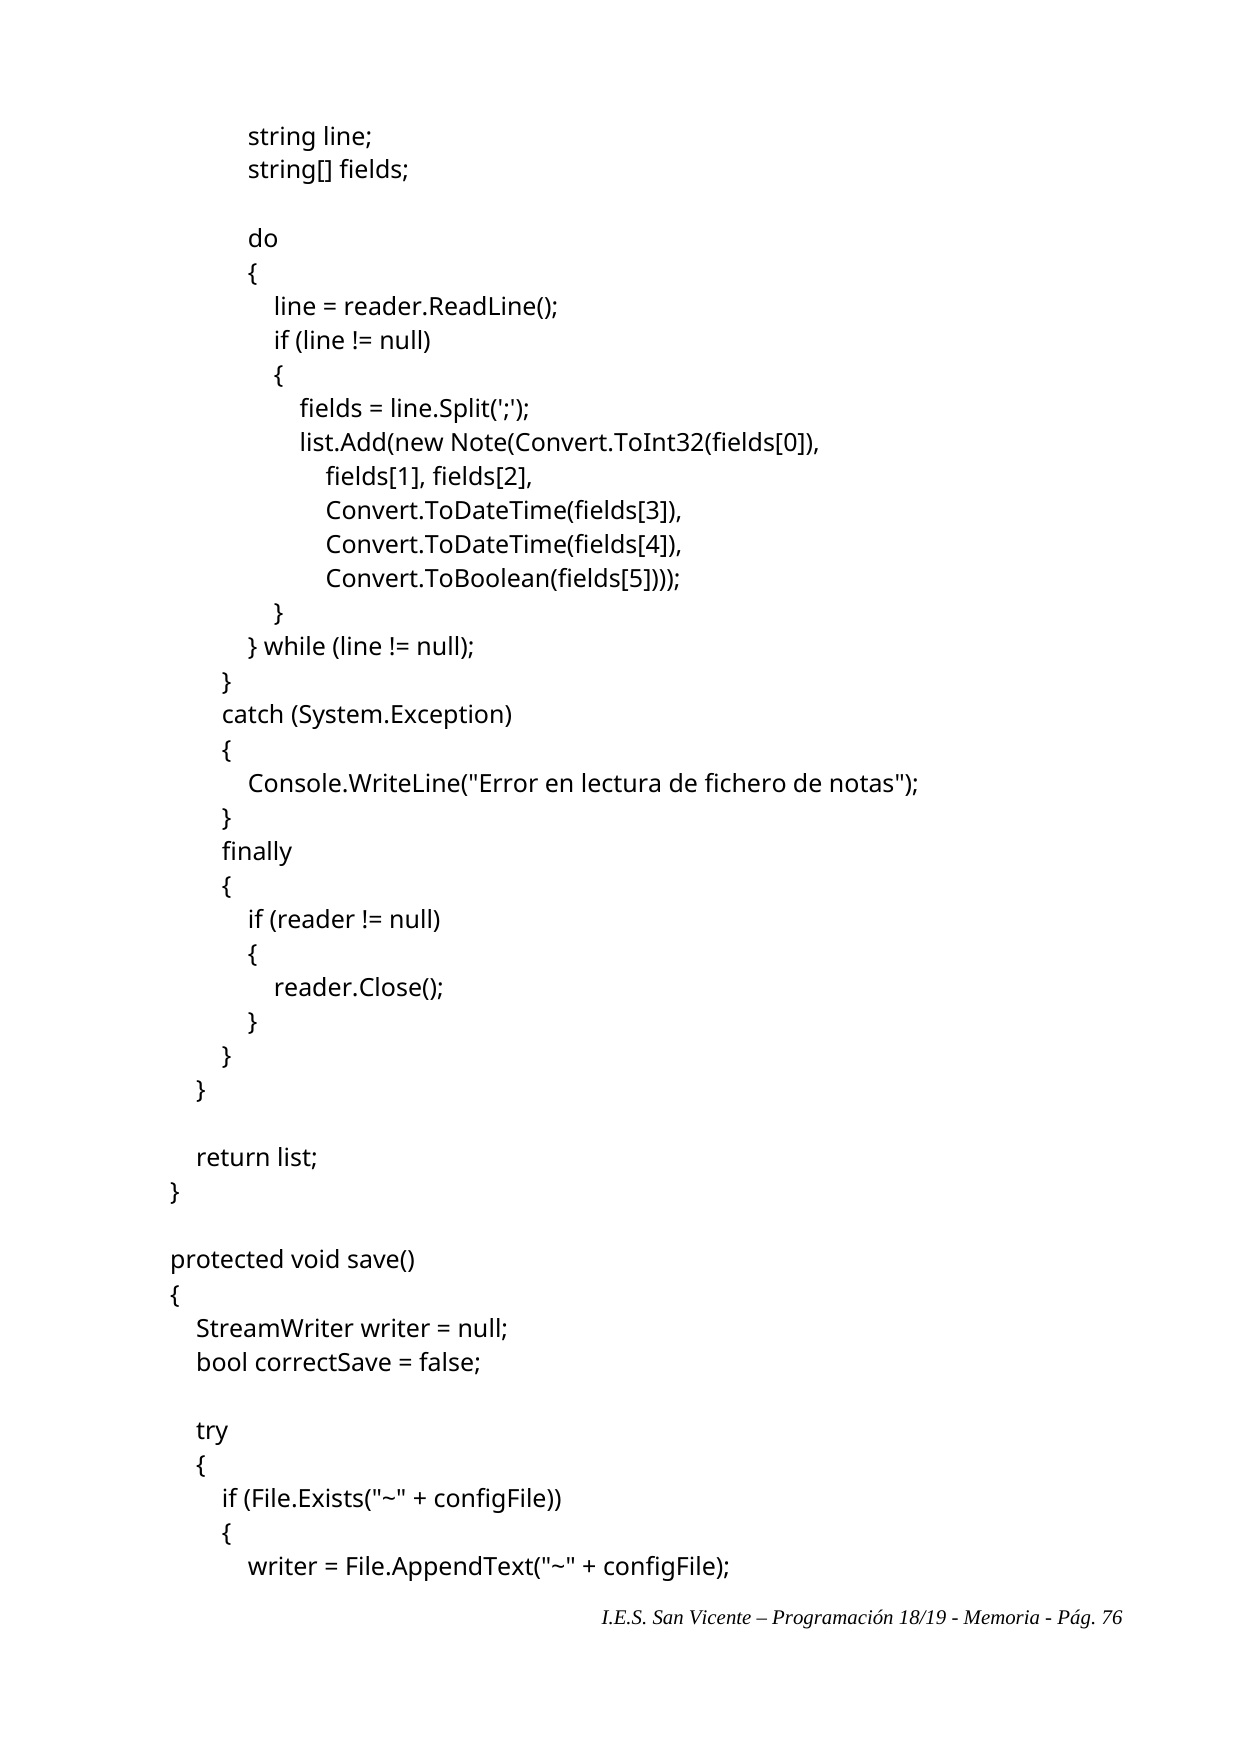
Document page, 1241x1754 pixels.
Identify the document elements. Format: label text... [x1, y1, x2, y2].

text { [118, 867, 1122, 902]
text { [118, 936, 1122, 970]
text if (reader != null) [118, 902, 1122, 936]
text do [118, 220, 1122, 254]
text if (line != null) [118, 322, 1122, 357]
text line = reader.ReadLine(); [118, 288, 1122, 322]
text } [118, 663, 1122, 697]
text if (File.Exists("~" + configFile)) [118, 1481, 1122, 1515]
text fields = line.Split(';'); [118, 391, 1122, 425]
text } [118, 1038, 1122, 1072]
text protected void save() [118, 1242, 1122, 1276]
text { [118, 731, 1122, 765]
text fields[1], fields[2], [118, 459, 1122, 493]
text string[] fields; [118, 152, 1122, 186]
text writer = File.AppendText("~" + configFile); [118, 1549, 1122, 1583]
text string line; [118, 118, 1122, 152]
text { [118, 1515, 1122, 1549]
text } [118, 799, 1122, 833]
text { [118, 357, 1122, 391]
text Convert.ToDateTime(fields[3]), [118, 493, 1122, 527]
text { [118, 254, 1122, 288]
text Console.WriteLine("Error en lectura de fichero de notas"); [118, 765, 1122, 799]
text StreamWriter writer = null; [118, 1310, 1122, 1344]
text } while (line != null); [118, 629, 1122, 663]
text bool correctSave = false; [118, 1344, 1122, 1378]
text } [118, 1072, 1122, 1106]
text } [118, 1174, 1122, 1208]
text reader.Close(); [118, 970, 1122, 1004]
text { [118, 1276, 1122, 1310]
text list.Add(new Note(Convert.ToInt32(fields[0]), [118, 425, 1122, 459]
text try [118, 1412, 1122, 1447]
text finally [118, 833, 1122, 867]
text } [118, 1004, 1122, 1038]
text return list; [118, 1140, 1122, 1174]
text Convert.ToBoolean(fields[5]))); [118, 561, 1122, 595]
text catch (System.Exception) [118, 697, 1122, 731]
text Convert.ToDateTime(fields[4]), [118, 527, 1122, 561]
text { [118, 1447, 1122, 1481]
text } [118, 595, 1122, 629]
